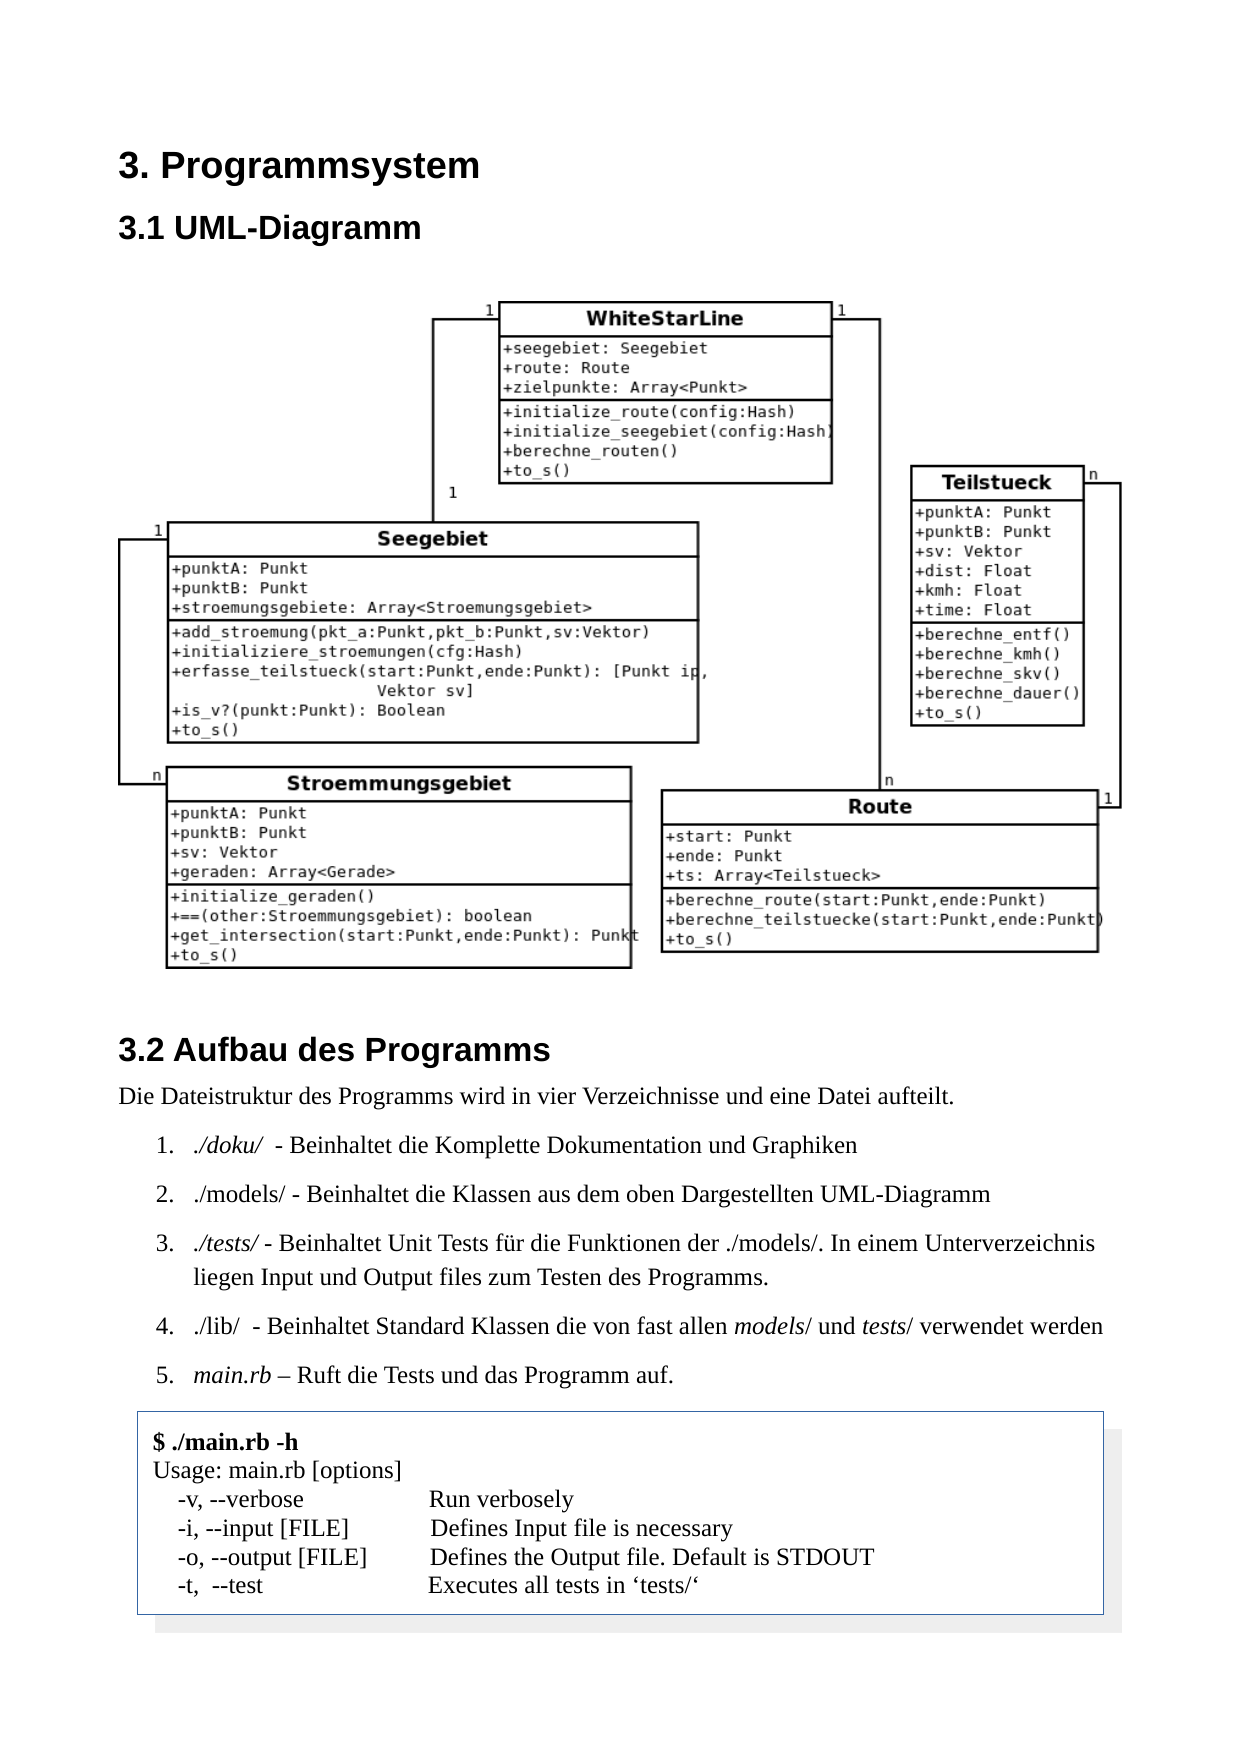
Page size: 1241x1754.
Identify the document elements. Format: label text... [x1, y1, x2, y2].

subtitle 3.1 UML-Diagramm [118, 208, 1122, 246]
subtitle 3. Programmsystem [118, 143, 1122, 187]
list ./lib/ - Beinhaltet Standard Klassen die von fast allen models/ und tests/ verwendet werden [156, 1311, 1122, 1340]
list main.rb – Ruft die Tests und das Programm auf. [156, 1361, 1122, 1389]
subtitle 3.2 Aufbau des Programms [118, 1029, 1122, 1068]
list ./doku/ - Beinhaltet die Komplette Dokumentation und Graphiken [156, 1130, 1122, 1158]
list ./models/ - Beinhaltet die Klassen aus dem oben Dargestellten UML-Diagramm [156, 1179, 1122, 1208]
list ./tests/ - Beinhaltet Unit Tests für die Funktionen der ./models/. In einem Unterverzeichnis liegen Input und Output files zum Testen des Programms. [156, 1228, 1122, 1291]
picture [118, 301, 1123, 969]
text Die Dateistruktur des Programms wird in vier Verzeichnisse und eine Datei aufteilt. [118, 1081, 1122, 1109]
